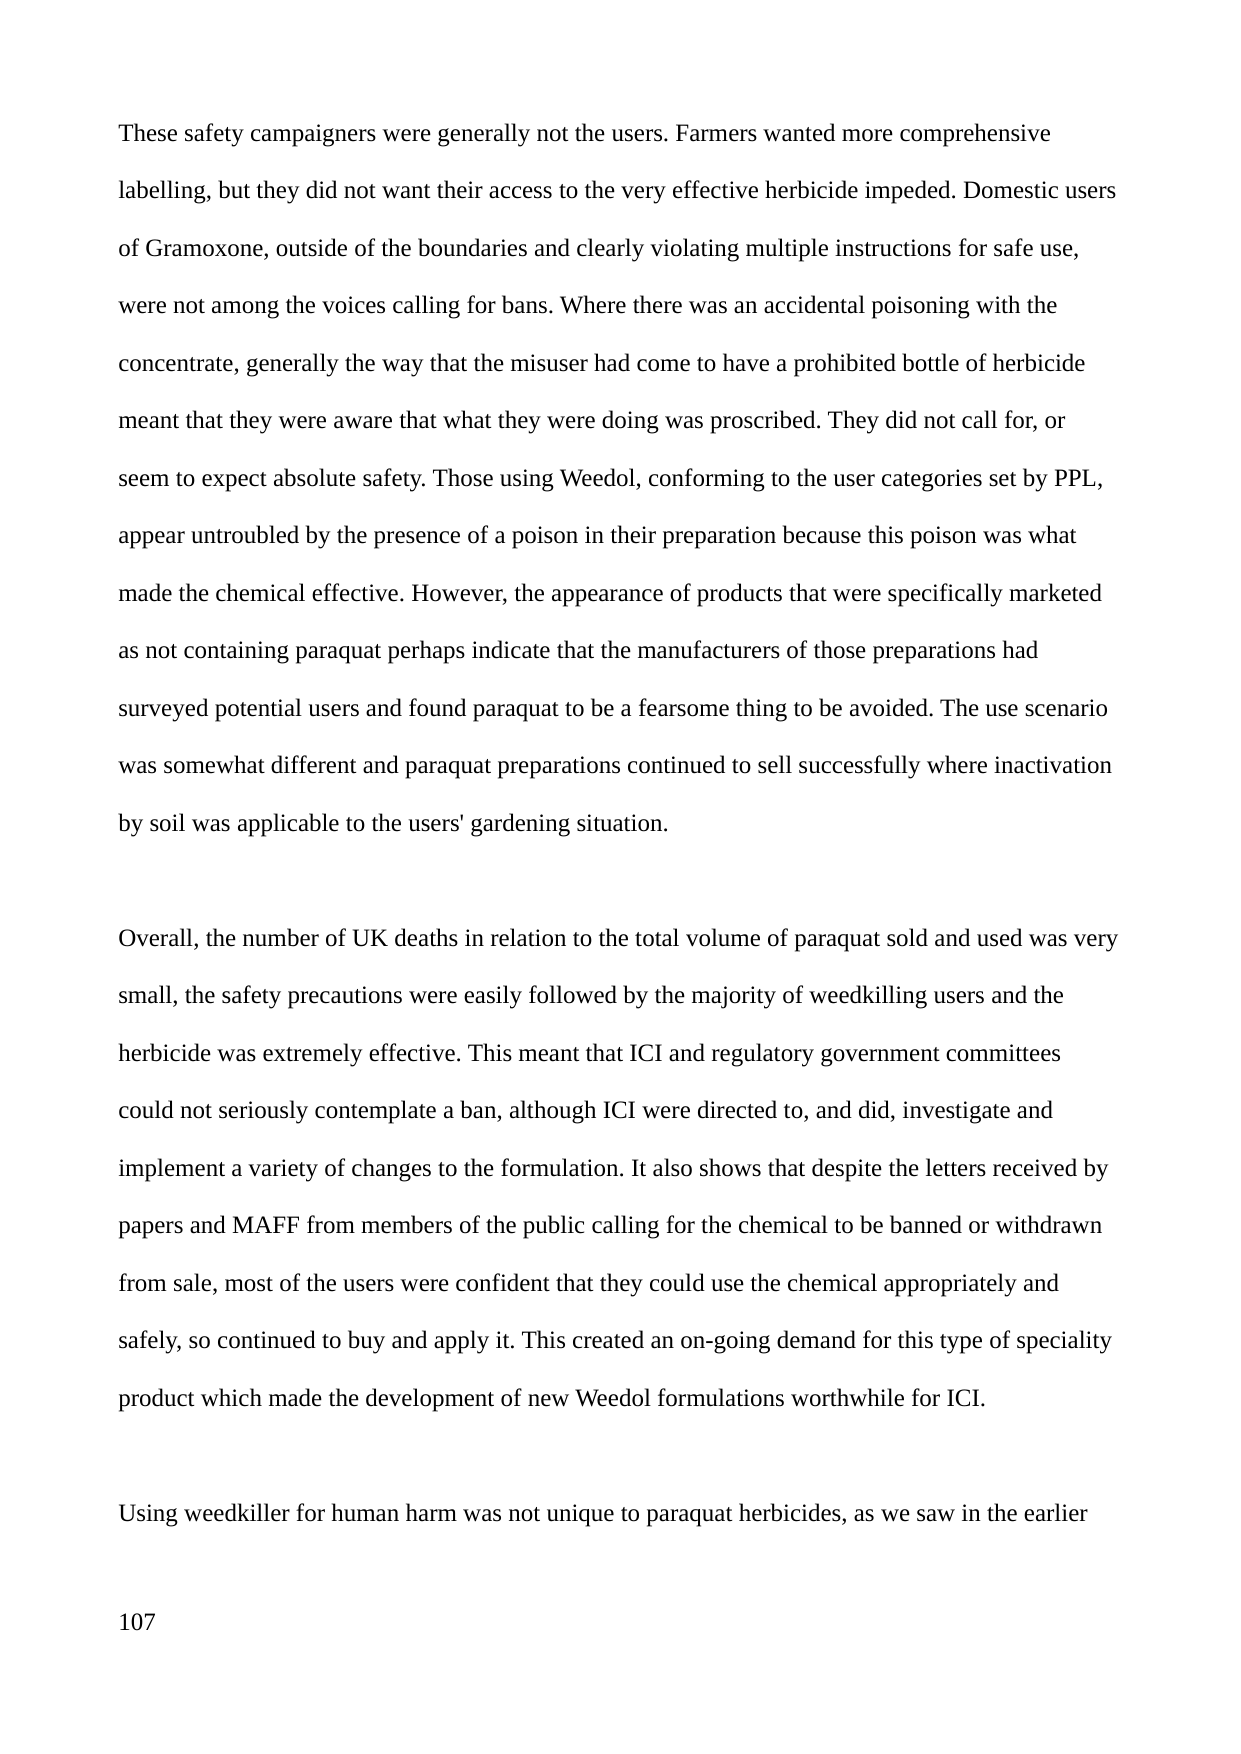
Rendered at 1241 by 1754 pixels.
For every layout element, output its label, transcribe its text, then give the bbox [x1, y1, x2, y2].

text Overall, the number of UK deaths in relation to the total volume of paraquat sold and used was very small, the safety precautions were easily followed by the majority of weedkilling users and the herbicide was extremely effective. This meant that ICI and regulatory government committees could not seriously contemplate a ban, although ICI were directed to, and did, investigate and implement a variety of changes to the formulation. It also shows that despite the letters received by papers and MAFF from members of the public calling for the chemical to be banned or withdrawn from sale, most of the users were confident that they could use the chemical appropriately and safely, so continued to buy and apply it. This created an on-going demand for this type of speciality product which made the development of new Weedol formulations worthwhile for ICI. [118, 923, 1122, 1412]
text Using weedkiller for human harm was not unique to paraquat herbicides, as we saw in the earlier [118, 1498, 1122, 1527]
text These safety campaigners were generally not the users. Farmers wanted more comprehensive labelling, but they did not want their access to the very effective herbicide impeded. Domestic users of Gramoxone, outside of the boundaries and clearly violating multiple instructions for safe use, were not among the voices calling for bans. Where there was an accidental poisoning with the concentrate, generally the way that the misuser had come to have a prohibited bottle of herbicide meant that they were aware that what they were doing was proscribed. They did not call for, or seem to expect absolute safety. Those using Weedol, conforming to the user categories set by PPL, appear untroubled by the presence of a poison in their preparation because this poison was what made the chemical effective. However, the appearance of products that were specifically marketed as not containing paraquat perhaps indicate that the manufacturers of those preparations had surveyed potential users and found paraquat to be a fearsome thing to be avoided. The use scenario was somewhat different and paraquat preparations continued to sell successfully where inactivation by soil was applicable to the users' gardening situation. [118, 118, 1122, 837]
